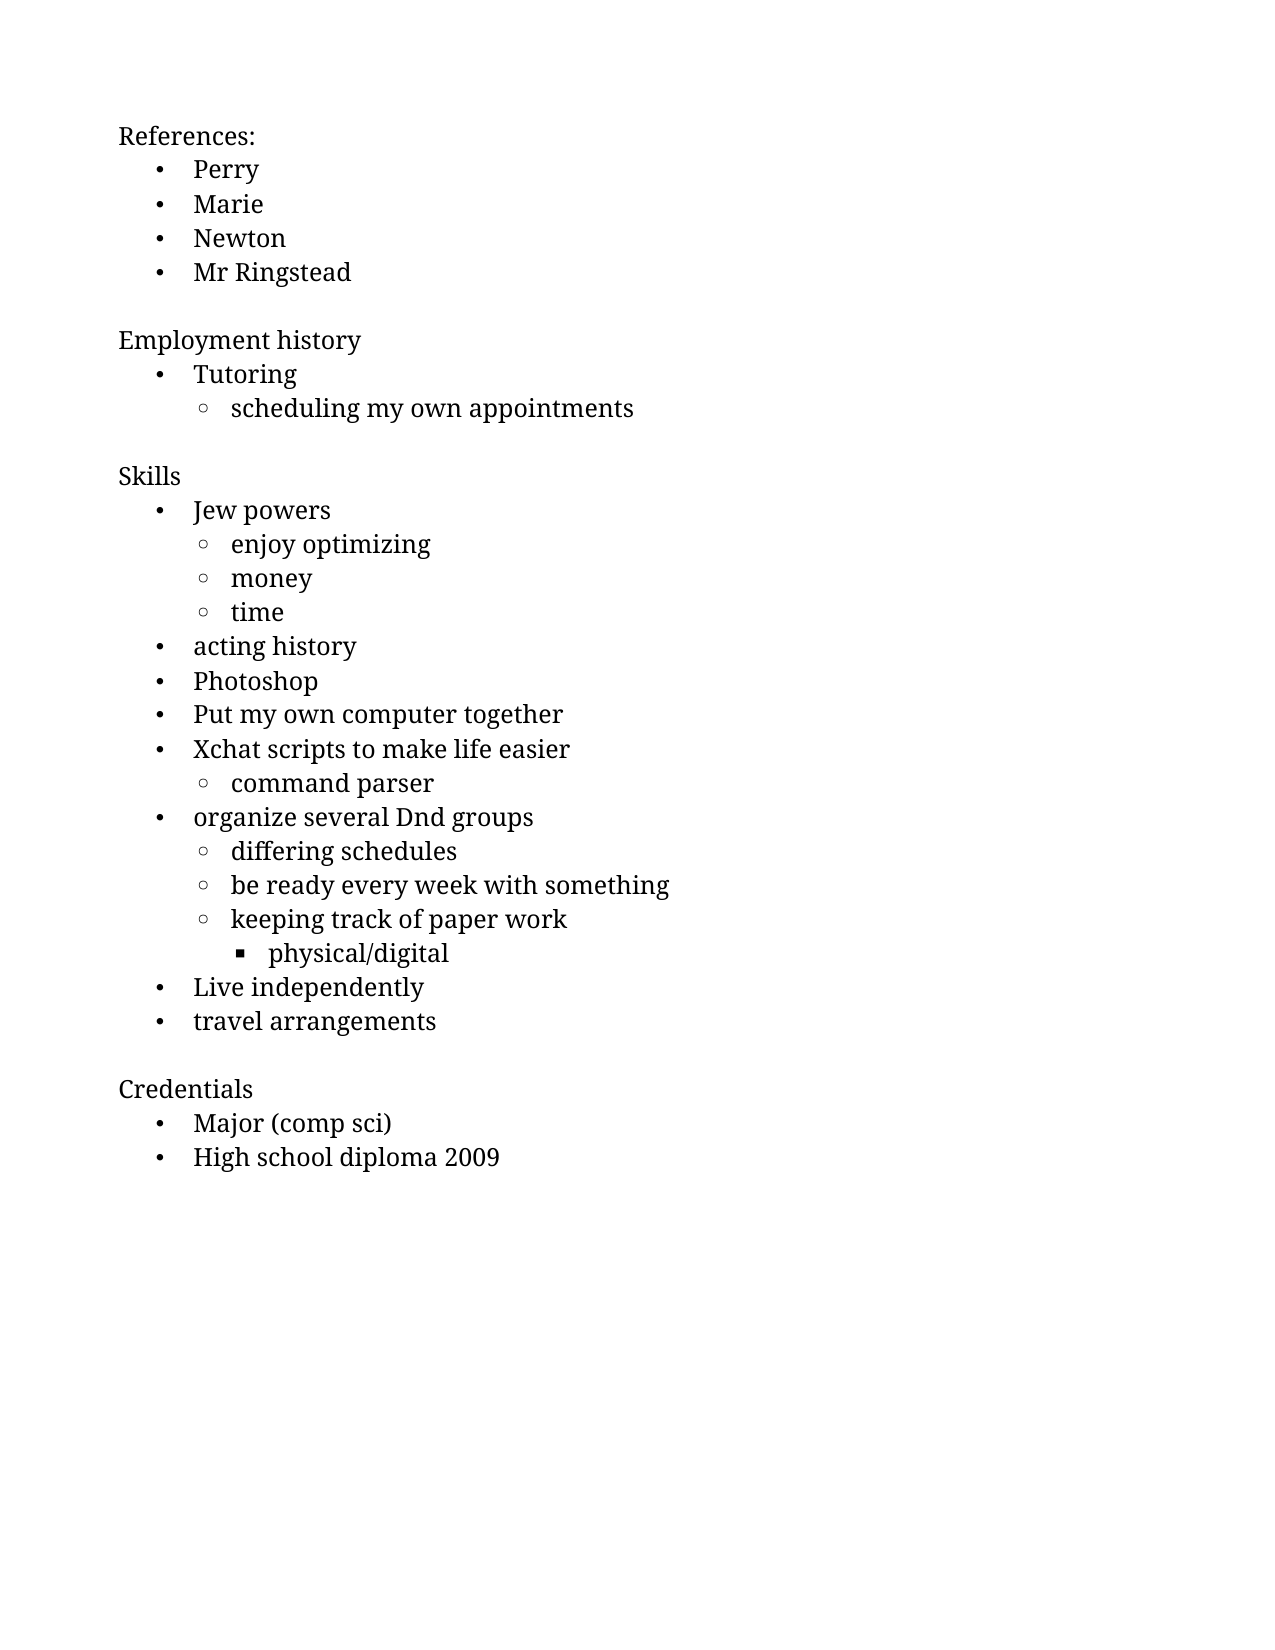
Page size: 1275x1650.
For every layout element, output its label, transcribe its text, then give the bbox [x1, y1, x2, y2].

list enjoy optimizing [193, 527, 1157, 561]
text Employment history [118, 322, 1157, 357]
list Marie [156, 186, 1157, 220]
list Newton [156, 220, 1157, 254]
list Mr Ringstead [156, 254, 1157, 288]
list Jew powers [156, 493, 1157, 527]
list physical/digital [231, 936, 1157, 970]
list command parser [193, 765, 1157, 799]
list keeping track of paper work [193, 902, 1157, 936]
text Skills [118, 459, 1157, 493]
list Live independently [156, 970, 1157, 1004]
list differing schedules [193, 833, 1157, 867]
list Major (comp sci) [156, 1106, 1157, 1140]
list Perry [156, 152, 1157, 186]
list organize several Dnd groups [156, 799, 1157, 833]
list Tutoring [156, 357, 1157, 391]
list Put my own computer together [156, 697, 1157, 731]
list scheduling my own appointments [193, 391, 1157, 425]
list Xchat scripts to make life easier [156, 731, 1157, 765]
list acting history [156, 629, 1157, 663]
text Credentials [118, 1072, 1157, 1106]
list Photoshop [156, 663, 1157, 697]
list money [193, 561, 1157, 595]
list time [193, 595, 1157, 629]
text References: [118, 118, 1157, 152]
list be ready every week with something [193, 867, 1157, 902]
list High school diploma 2009 [156, 1140, 1157, 1174]
list travel arrangements [156, 1004, 1157, 1038]
